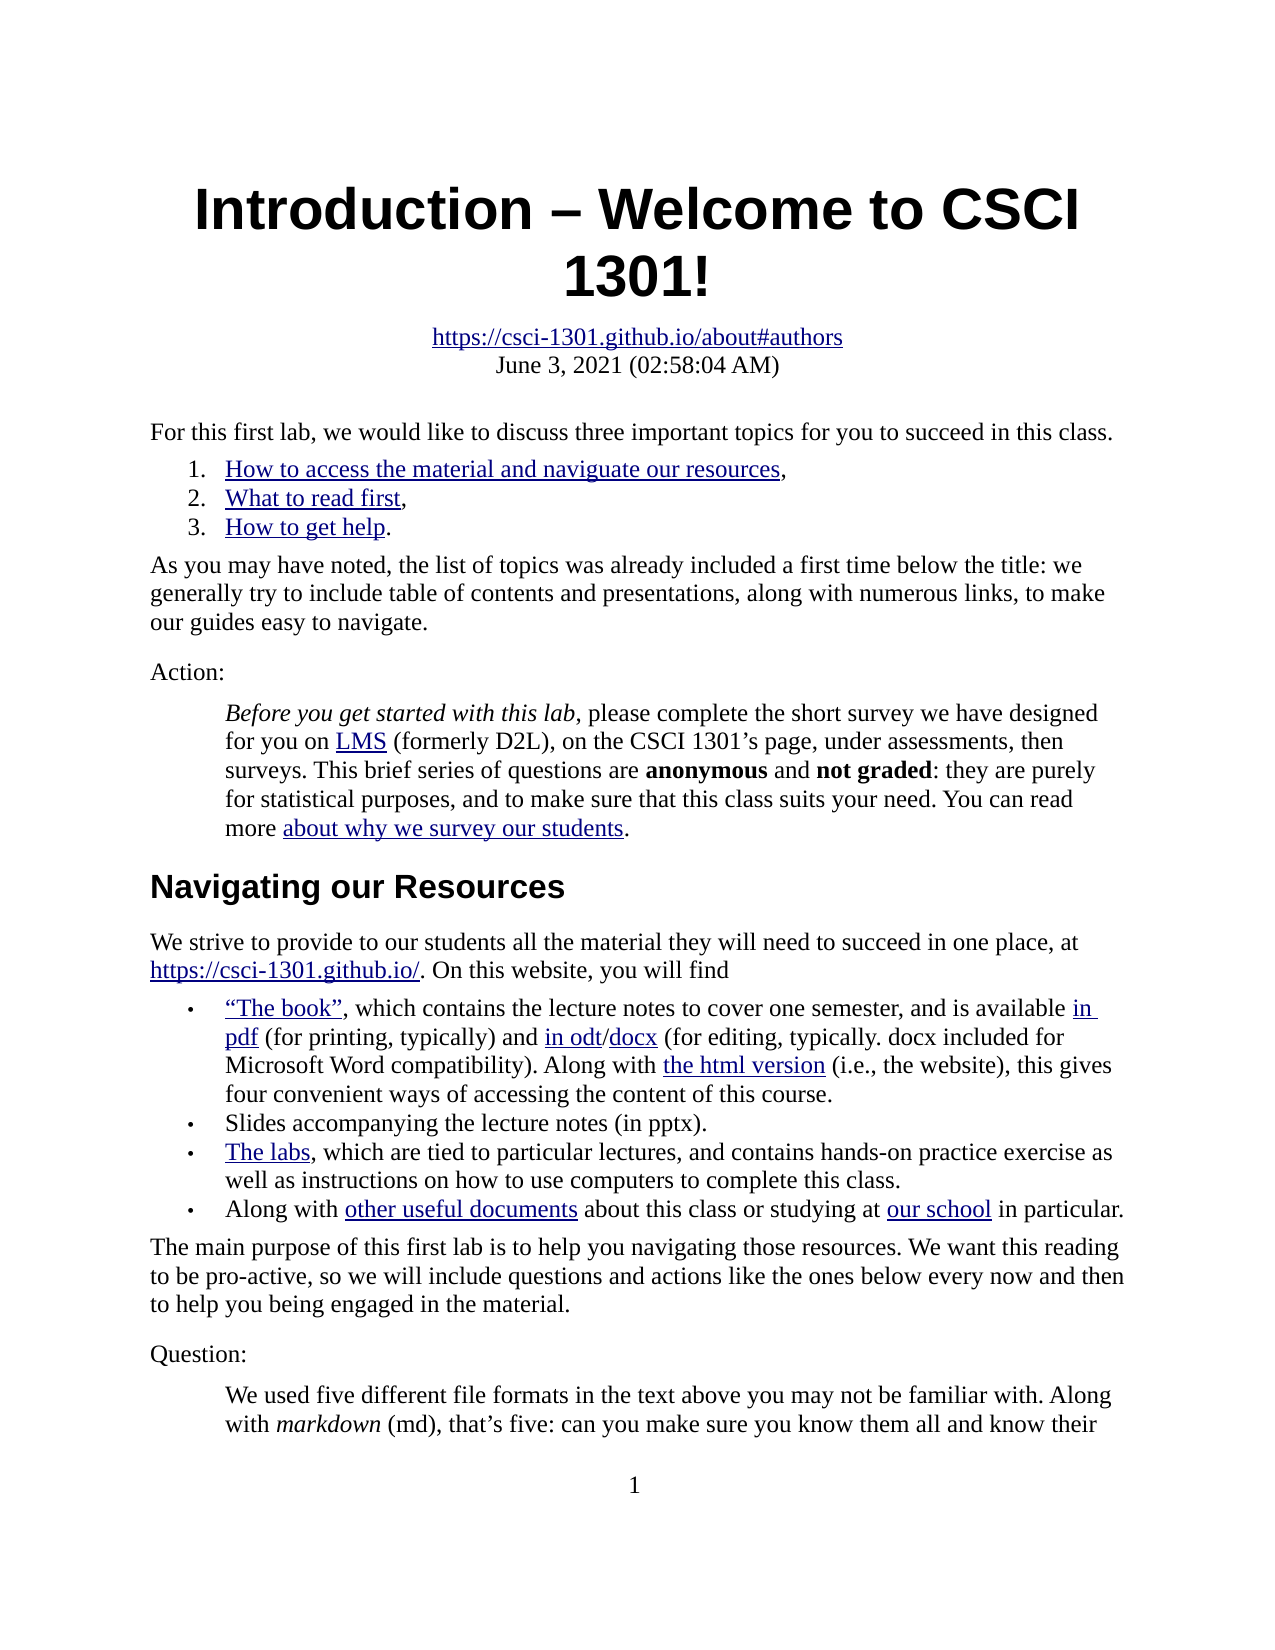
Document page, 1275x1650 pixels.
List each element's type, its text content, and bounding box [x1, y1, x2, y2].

text As you may have noted, the list of topics was already included a first time below the title: we generally try to include table of contents and presentations, along with numerous links, to make our guides easy to navigate. [150, 550, 1125, 636]
text For this first lab, we would like to discuss three important topics for you to succeed in this class. [150, 417, 1125, 446]
title Introduction – Welcome to CSCI 1301! [150, 175, 1125, 309]
list What to read first, [187, 483, 1125, 512]
text The main purpose of this first lab is to help you navigating those resources. We want this reading to be pro-active, so we will include questions and actions like the ones below every now and then to help you being engaged in the material. [150, 1232, 1125, 1318]
text Action: [150, 657, 1125, 686]
list “The book”, which contains the lecture notes to cover one semester, and is available in pdf (for printing, typically) and in odt/docx (for editing, typically. docx included for Microsoft Word compatibility). Along with the html version (i.e., the website), this gives four convenient ways of accessing the content of this course. [187, 993, 1125, 1108]
text We strive to provide to our students all the material they will need to succeed in one place, at https://csci-1301.github.io/. On this website, you will find [150, 927, 1125, 984]
list Along with other useful documents about this class or studying at our school in particular. [187, 1194, 1125, 1223]
list The labs, which are tied to particular lectures, and contains hands-on practice exercise as well as instructions on how to use computers to complete this class. [187, 1137, 1125, 1194]
list Slides accompanying the lecture notes (in pptx). [187, 1108, 1125, 1137]
text We used five different file formats in the text above you may not be familiar with. Along with markdown (md), that’s five: can you make sure you know them all and know their [225, 1380, 1125, 1437]
text Question: [150, 1339, 1125, 1368]
subtitle Navigating our Resources [150, 866, 1125, 905]
list How to access the material and naviguate our resources, [187, 454, 1125, 483]
text June 3, 2021 (02:58:04 AM) [150, 350, 1125, 379]
text https://csci-1301.github.io/about#authors [150, 322, 1125, 350]
list How to get help. [187, 512, 1125, 541]
text Before you get started with this lab, please complete the short survey we have designed for you on LMS (formerly D2L), on the CSCI 1301’s page, under assessments, then surveys. This brief series of questions are anonymous and not graded: they are purely for statistical purposes, and to make sure that this class suits your need. You can read more about why we survey our students. [225, 698, 1125, 841]
